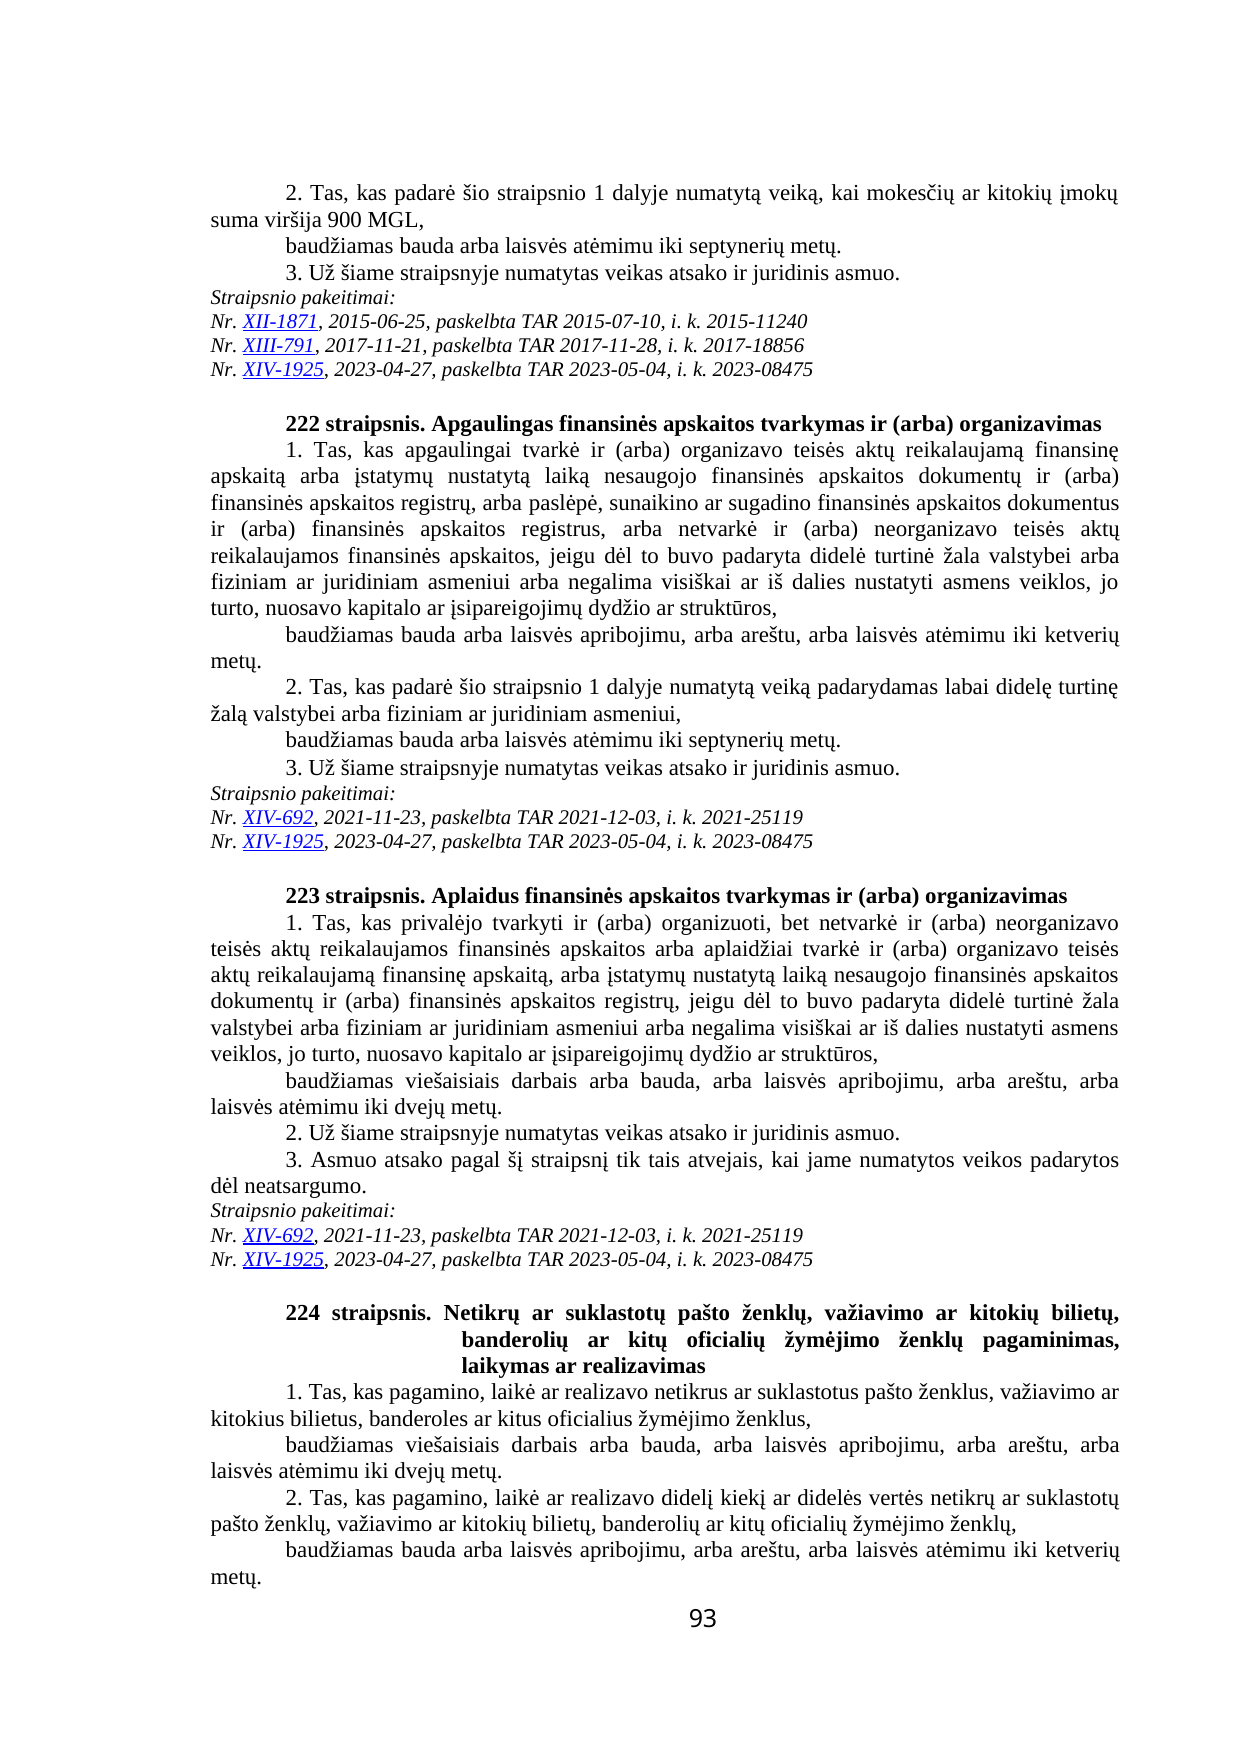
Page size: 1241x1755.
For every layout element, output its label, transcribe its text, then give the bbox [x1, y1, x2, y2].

text Straipsnio pakeitimai: [210, 285, 1120, 309]
text 3. Už šiame straipsnyje numatytas veikas atsako ir juridinis asmuo. [210, 258, 1120, 285]
text 2. Tas, kas padarė šio straipsnio 1 dalyje numatytą veiką padarydamas labai didelę turtinę žalą valstybei arba fiziniam ar juridiniam asmeniui, [210, 673, 1120, 726]
text baudžiamas bauda arba laisvės atėmimu iki septynerių metų. [210, 232, 1120, 258]
text baudžiamas viešaisiais darbais arba bauda, arba laisvės apribojimu, arba areštu, arba laisvės atėmimu iki dvejų metų. [210, 1067, 1120, 1119]
text Nr. XIV-692, 2021-11-23, paskelbta TAR 2021-12-03, i. k. 2021-25119 [210, 805, 1120, 829]
text 2. Už šiame straipsnyje numatytas veikas atsako ir juridinis asmuo. [210, 1119, 1120, 1146]
text baudžiamas viešaisiais darbais arba bauda, arba laisvės apribojimu, arba areštu, arba laisvės atėmimu iki dvejų metų. [210, 1431, 1120, 1484]
text 2. Tas, kas pagamino, laikė ar realizavo didelį kiekį ar didelės vertės netikrų ar suklastotų pašto ženklų, važiavimo ar kitokių bilietų, banderolių ar kitų oficialių žymėjimo ženklų, [210, 1484, 1120, 1537]
text Nr. XIII-791, 2017-11-21, paskelbta TAR 2017-11-28, i. k. 2017-18856 [210, 333, 1120, 357]
text 224 straipsnis. Netikrų ar suklastotų pašto ženklų, važiavimo ar kitokių bilietų, banderolių ar kitų oficialių žymėjimo ženklų pagaminimas, laikymas ar realizavimas [285, 1299, 1120, 1378]
text Straipsnio pakeitimai: [210, 1198, 1120, 1222]
text Nr. XII-1871, 2015-06-25, paskelbta TAR 2015-07-10, i. k. 2015-11240 [210, 309, 1120, 333]
text 2. Tas, kas padarė šio straipsnio 1 dalyje numatytą veiką, kai mokesčių ar kitokių įmokų suma viršija 900 MGL, [210, 179, 1120, 232]
text 1. Tas, kas pagamino, laikė ar realizavo netikrus ar suklastotus pašto ženklus, važiavimo ar kitokius bilietus, banderoles ar kitus oficialius žymėjimo ženklus, [210, 1378, 1120, 1431]
text 3. Už šiame straipsnyje numatytas veikas atsako ir juridinis asmuo. [210, 752, 1120, 781]
text Nr. XIV-1925, 2023-04-27, paskelbta TAR 2023-05-04, i. k. 2023-08475 [210, 357, 1120, 381]
text Nr. XIV-692, 2021-11-23, paskelbta TAR 2021-12-03, i. k. 2021-25119 [210, 1222, 1120, 1247]
text 1. Tas, kas apgaulingai tvarkė ir (arba) organizavo teisės aktų reikalaujamą finansinę apskaitą arba įstatymų nustatytą laiką nesaugojo finansinės apskaitos dokumentų ir (arba) finansinės apskaitos registrų, arba paslėpė, sunaikino ar sugadino finansinės apskaitos dokumentus ir (arba) finansinės apskaitos registrus, arba netvarkė ir (arba) neorganizavo teisės aktų reikalaujamos finansinės apskaitos, jeigu dėl to buvo padaryta didelė turtinė žala valstybei arba fiziniam ar juridiniam asmeniui arba negalima visiškai ar iš dalies nustatyti asmens veiklos, jo turto, nuosavo kapitalo ar įsipareigojimų dydžio ar struktūros, [210, 436, 1120, 621]
text Straipsnio pakeitimai: [210, 781, 1120, 805]
text 222 straipsnis. Apgaulingas finansinės apskaitos tvarkymas ir (arba) organizavimas [210, 410, 1120, 436]
text baudžiamas bauda arba laisvės apribojimu, arba areštu, arba laisvės atėmimu iki ketverių metų. [210, 621, 1120, 673]
text 223 straipsnis. Aplaidus finansinės apskaitos tvarkymas ir (arba) organizavimas [210, 882, 1120, 908]
text baudžiamas bauda arba laisvės atėmimu iki septynerių metų. [210, 726, 1120, 752]
text 1. Tas, kas privalėjo tvarkyti ir (arba) organizuoti, bet netvarkė ir (arba) neorganizavo teisės aktų reikalaujamos finansinės apskaitos arba aplaidžiai tvarkė ir (arba) organizavo teisės aktų reikalaujamą finansinę apskaitą, arba įstatymų nustatytą laiką nesaugojo finansinės apskaitos dokumentų ir (arba) finansinės apskaitos registrų, jeigu dėl to buvo padaryta didelė turtinė žala valstybei arba fiziniam ar juridiniam asmeniui arba negalima visiškai ar iš dalies nustatyti asmens veiklos, jo turto, nuosavo kapitalo ar įsipareigojimų dydžio ar struktūros, [210, 908, 1120, 1067]
text baudžiamas bauda arba laisvės apribojimu, arba areštu, arba laisvės atėmimu iki ketverių metų. [210, 1537, 1120, 1589]
text Nr. XIV-1925, 2023-04-27, paskelbta TAR 2023-05-04, i. k. 2023-08475 [210, 1247, 1120, 1271]
text 3. Asmuo atsako pagal šį straipsnį tik tais atvejais, kai jame numatytos veikos padarytos dėl neatsargumo. [210, 1146, 1120, 1198]
text Nr. XIV-1925, 2023-04-27, paskelbta TAR 2023-05-04, i. k. 2023-08475 [210, 829, 1120, 853]
